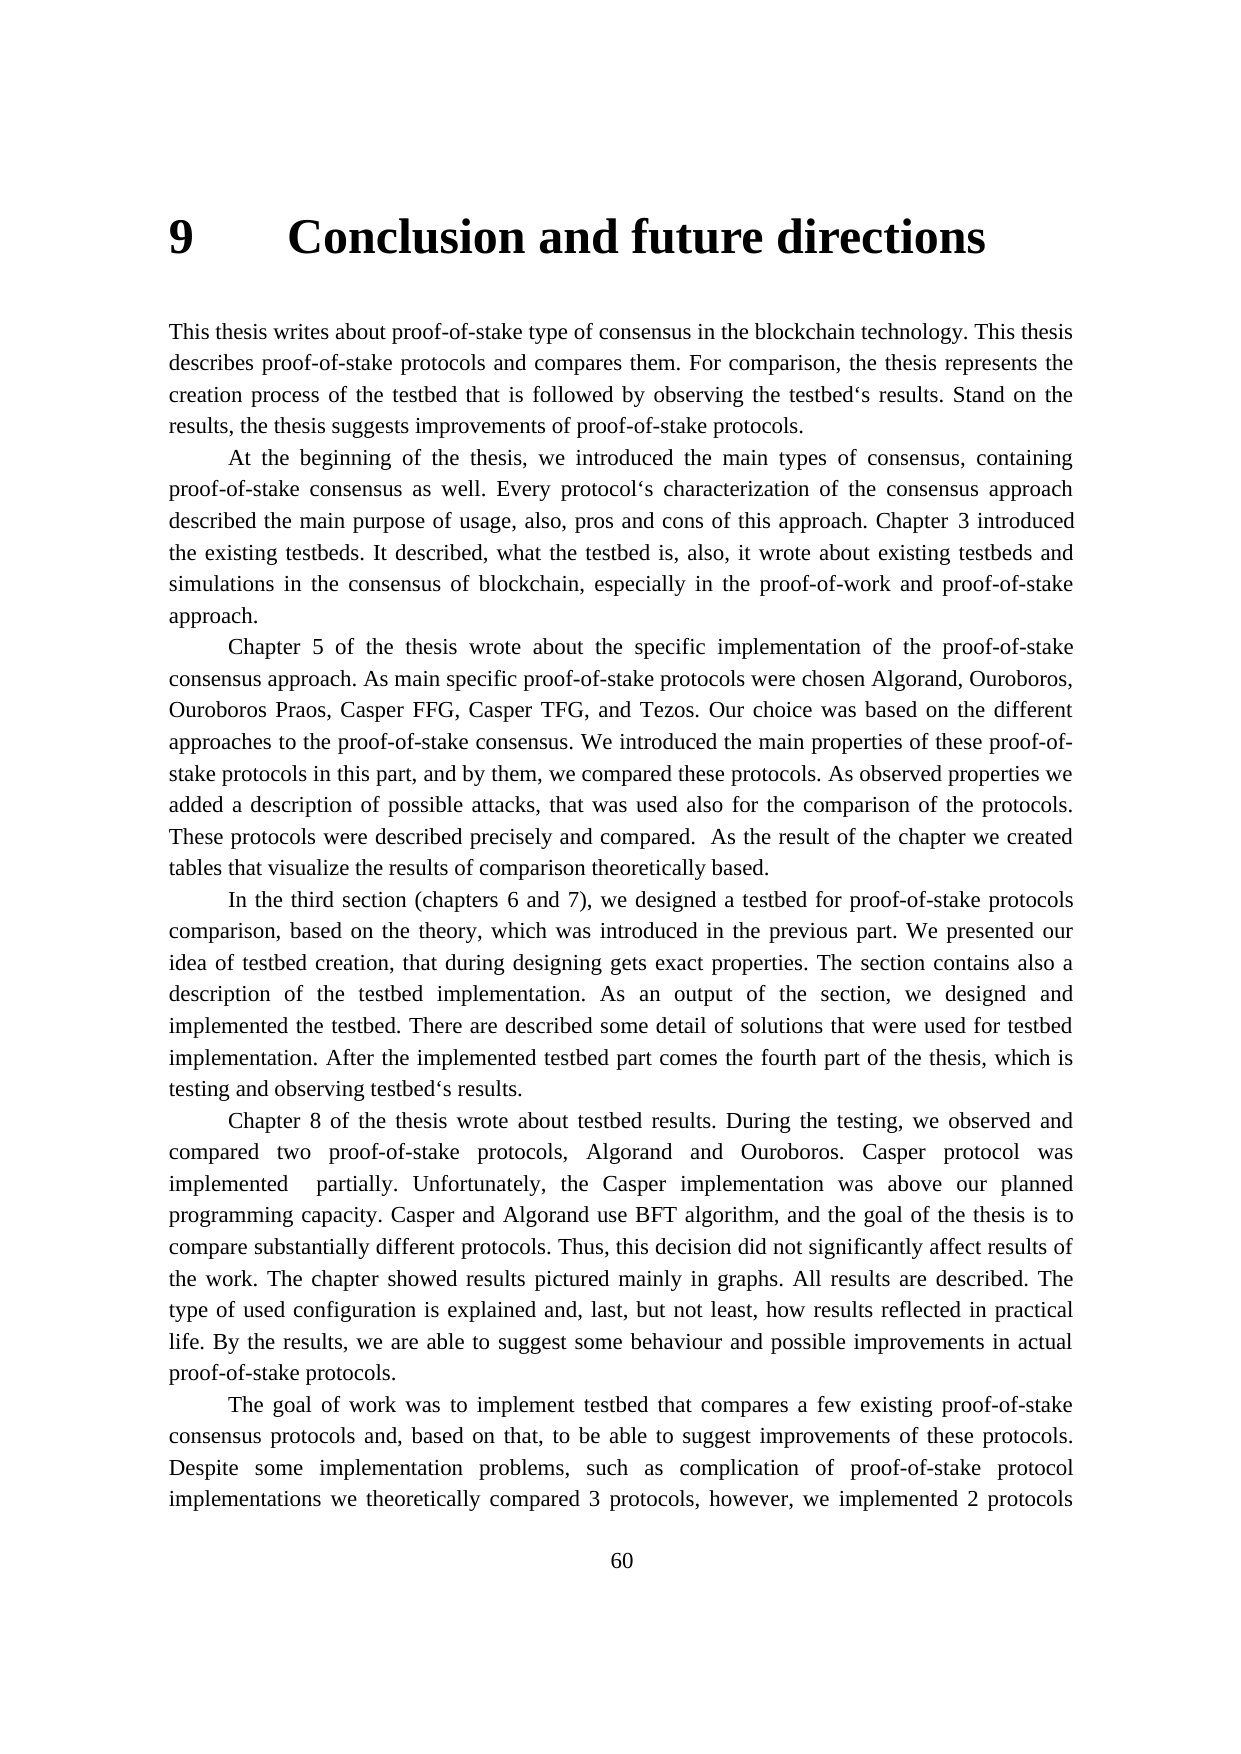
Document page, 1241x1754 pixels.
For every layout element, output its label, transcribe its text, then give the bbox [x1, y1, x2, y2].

text This thesis writes about proof-of-stake type of consensus in the blockchain technology. This thesis describes proof-of-stake protocols and compares them. For comparison, the thesis represents the creation process of the testbed that is followed by observing the testbed‘s results. Stand on the results, the thesis suggests improvements of proof-of-stake protocols. [169, 318, 1075, 439]
text In the third section (chapters 6 and 7), we designed a testbed for proof-of-stake protocols comparison, based on the theory, which was introduced in the previous part. We presented our idea of testbed creation, that during designing gets exact properties. The section contains also a description of the testbed implementation. As an output of the section, we designed and implemented the testbed. There are described some detail of solutions that were used for testbed implementation. After the implemented testbed part comes the fourth part of the thesis, which is testing and observing testbed‘s results. [169, 886, 1075, 1102]
text The goal of work was to implement testbed that compares a few existing proof-of-stake consensus protocols and, based on that, to be able to suggest improvements of these protocols. Despite some implementation problems, such as complication of proof-of-stake protocol implementations we theoretically compared 3 protocols, however, we implemented 2 protocols [169, 1391, 1075, 1512]
text Chapter 5 of the thesis wrote about the specific implementation of the proof-of-stake consensus approach. As main specific proof-of-stake protocols were chosen Algorand, Ouroboros, Ouroboros Praos, Casper FFG, Casper TFG, and Tezos. Our choice was based on the different approaches to the proof-of-stake consensus. We introduced the main properties of these proof-of-stake protocols in this part, and by them, we compared these protocols. As observed properties we added a description of possible attacks, that was used also for the comparison of the protocols. These protocols were described precisely and compared. As the result of the chapter we created tables that visualize the results of comparison theoretically based. [169, 633, 1075, 881]
text Chapter 8 of the thesis wrote about testbed results. During the testing, we observed and compared two proof-of-stake protocols, Algorand and Ouroboros. Casper protocol was implemented partially. Unfortunately, the Casper implementation was above our planned programming capacity. Casper and Algorand use BFT algorithm, and the goal of the thesis is to compare substantially different protocols. Thus, this decision did not significantly affect results of the work. The chapter showed results pictured mainly in graphs. All results are described. The type of used configuration is explained and, last, but not least, how results reflected in practical life. By the results, we are able to suggest some behaviour and possible improvements in actual proof-of-stake protocols. [169, 1107, 1075, 1386]
text At the beginning of the thesis, we introduced the main types of consensus, containing proof‑of‑stake consensus as well. Every protocol‘s characterization of the consensus approach described the main purpose of usage, also, pros and cons of this approach. Chapter 3 introduced the existing testbeds. It described, what the testbed is, also, it wrote about existing testbeds and simulations in the consensus of blockchain, especially in the proof-of-work and proof-of-stake approach. [169, 444, 1075, 628]
subtitle Conclusion and future directions [169, 207, 1075, 264]
